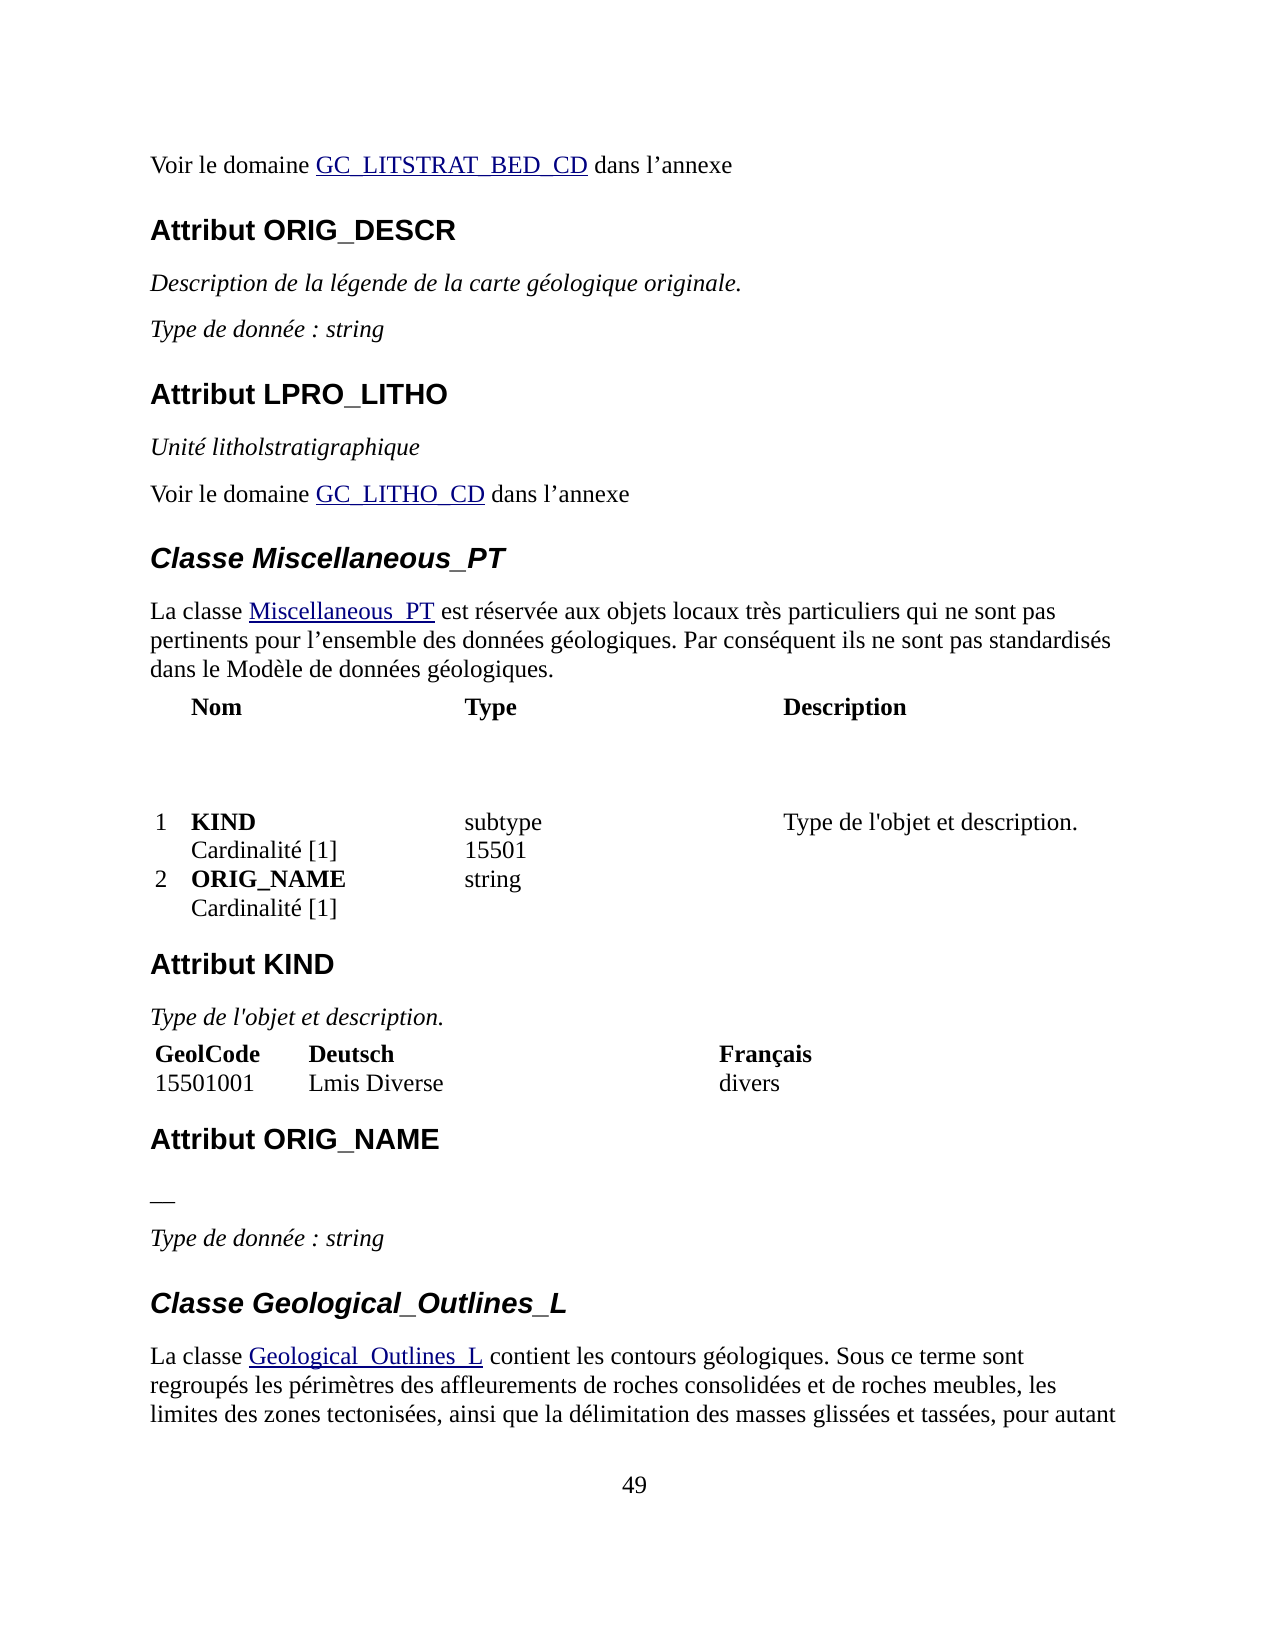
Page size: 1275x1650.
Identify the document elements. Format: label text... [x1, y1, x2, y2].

subtitle Classe Miscellaneous_PT [150, 541, 1125, 575]
table_cell 1 [150, 807, 186, 835]
text Unité litholstratigraphique [150, 432, 1125, 461]
table_cell [779, 835, 1125, 864]
table_cell 2 [150, 864, 186, 893]
subtitle Classe Geological_Outlines_L [150, 1286, 1125, 1320]
table_header Français [714, 1039, 1125, 1068]
table_cell [150, 893, 186, 922]
table_cell 15501001 [150, 1068, 304, 1097]
table_header [150, 692, 186, 807]
text Voir le domaine GC_LITSTRAT_BED_CD dans l’annexe [150, 150, 1125, 179]
table_cell Type de l'objet et description. [779, 807, 1125, 835]
table_cell [779, 864, 1125, 893]
table_header Nom [186, 692, 460, 807]
table_cell ORIG_NAME [186, 864, 460, 893]
table_cell divers [714, 1068, 1125, 1097]
text Type de l'objet et description. [150, 1002, 1125, 1030]
table_cell Cardinalité [1] [186, 893, 460, 922]
table_header GeolCode [150, 1039, 304, 1068]
text Description de la légende de la carte géologique originale. [150, 268, 1125, 296]
subtitle Attribut ORIG_DESCR [150, 213, 1125, 246]
table_header Description [779, 692, 1125, 807]
table_cell string [460, 864, 779, 893]
table_cell [779, 893, 1125, 922]
subtitle Attribut ORIG_NAME [150, 1122, 1125, 1155]
table_cell [460, 893, 779, 922]
table_cell KIND [186, 807, 460, 835]
table_cell [150, 835, 186, 864]
table_header Deutsch [304, 1039, 714, 1068]
table_cell 15501 [460, 835, 779, 864]
table_cell Lmis Diverse [304, 1068, 714, 1097]
text __ [150, 1177, 1125, 1206]
table_cell subtype [460, 807, 779, 835]
text La classe Geological_Outlines_L contient les contours géologiques. Sous ce terme sont regroupés les périmètres des affleurements de roches consolidées et de roches meubles, les limites des zones tectonisées, ainsi que la délimitation des masses glissées et tassées, pour autant [150, 1341, 1125, 1427]
table_cell Cardinalité [1] [186, 835, 460, 864]
subtitle Attribut KIND [150, 947, 1125, 980]
text Voir le domaine GC_LITHO_CD dans l’annexe [150, 479, 1125, 507]
subtitle Attribut LPRO_LITHO [150, 377, 1125, 411]
text Type de donnée : string [150, 1223, 1125, 1252]
text Type de donnée : string [150, 314, 1125, 343]
table_header Type [460, 692, 779, 807]
text La classe Miscellaneous_PT est réservée aux objets locaux très particuliers qui ne sont pas pertinents pour l’ensemble des données géologiques. Par conséquent ils ne sont pas standardisés dans le Modèle de données géologiques. [150, 596, 1125, 683]
